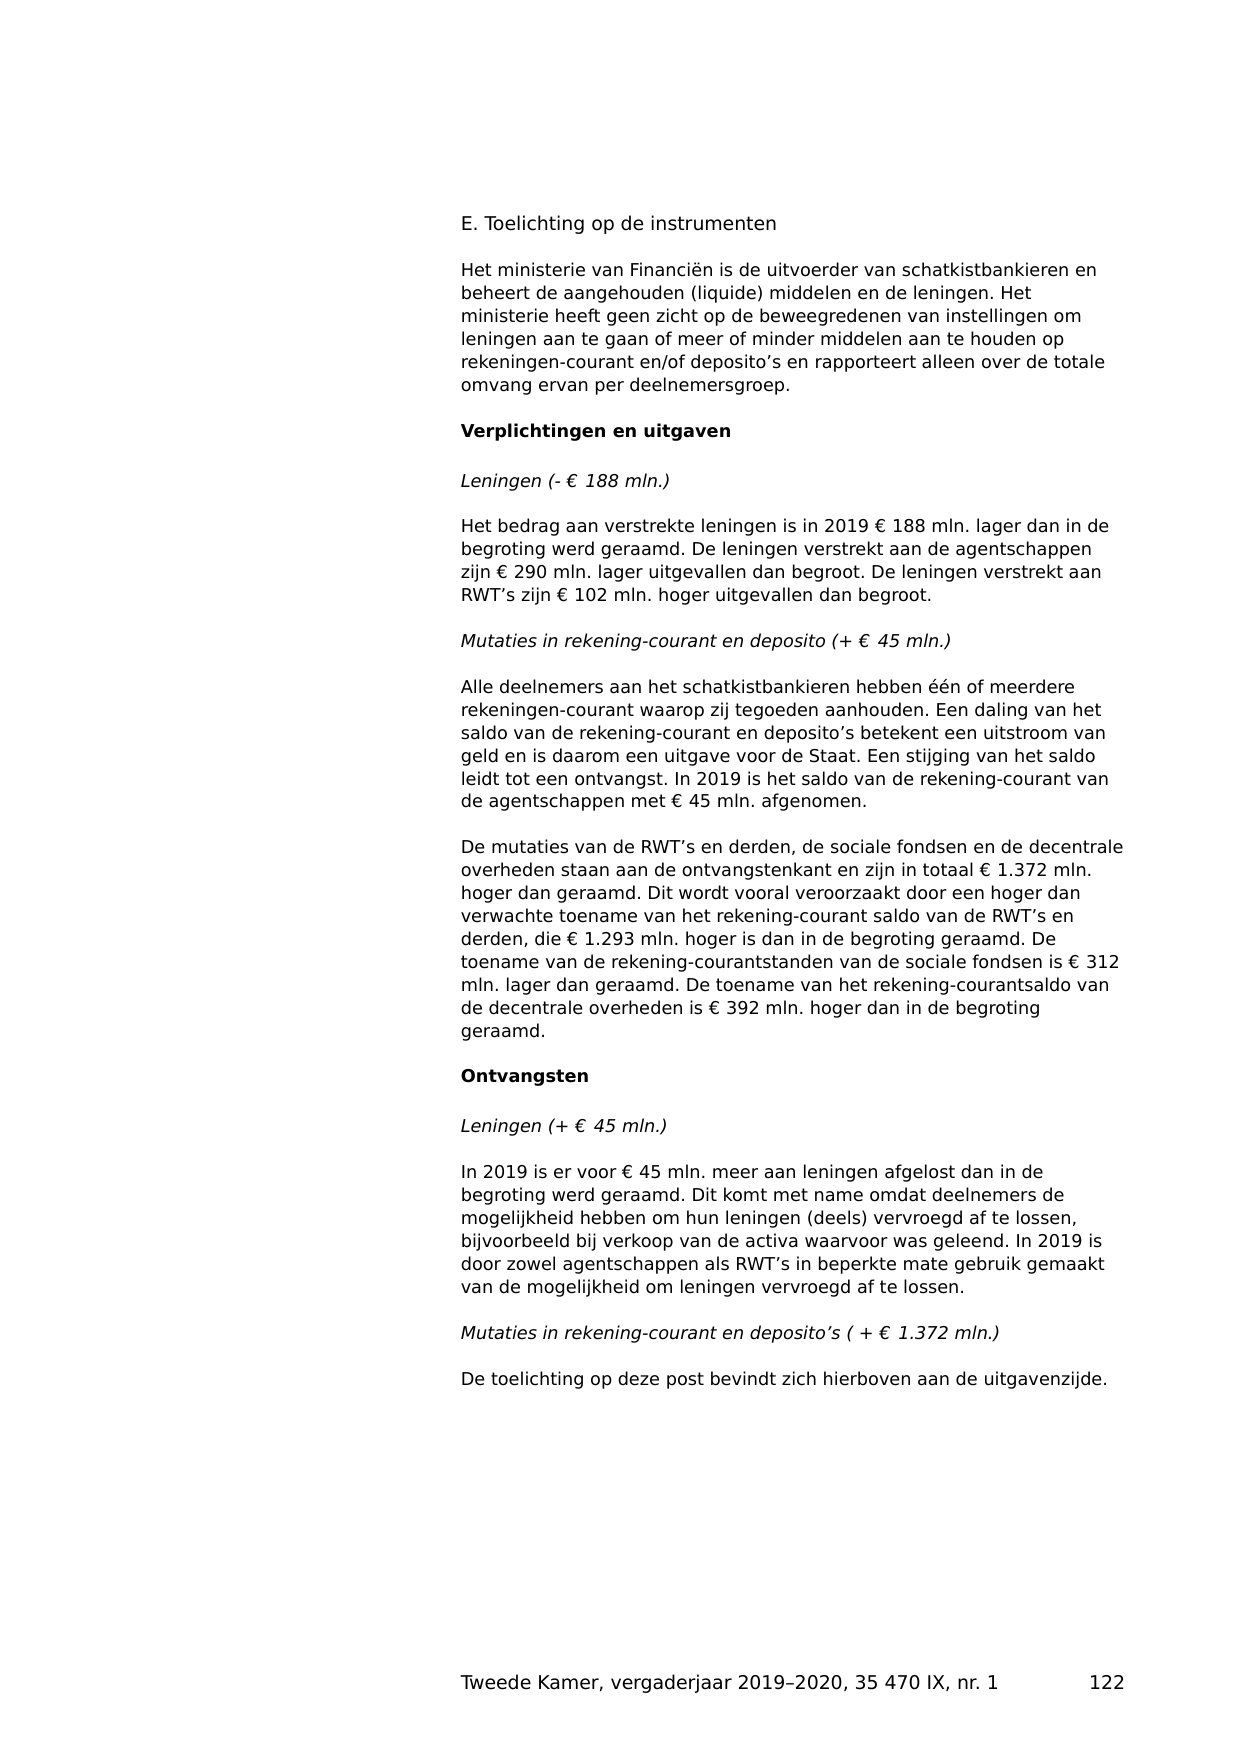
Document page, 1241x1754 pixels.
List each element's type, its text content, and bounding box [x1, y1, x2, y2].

text Mutaties in rekening-courant en deposito’s ( + € 1.372 mln.) [461, 1321, 1125, 1344]
text Verplichtingen en uitgaven [461, 419, 1125, 442]
text Alle deelnemers aan het schatkistbankieren hebben één of meerdere rekeningen-courant waarop zij tegoeden aanhouden. Een daling van het saldo van de rekening-courant en deposito’s betekent een uitstroom van geld en is daarom een uitgave voor de Staat. Een stijging van het saldo leidt tot een ontvangst. In 2019 is het saldo van de rekening-courant van de agentschappen met € 45 mln. afgenomen. [461, 675, 1125, 812]
text De mutaties van de RWT’s en derden, de sociale fondsen en de decentrale overheden staan aan de ontvangstenkant en zijn in totaal € 1.372 mln. hoger dan geraamd. Dit wordt vooral veroorzaakt door een hoger dan verwachte toename van het rekening-courant saldo van de RWT’s en derden, die € 1.293 mln. hoger is dan in de begroting geraamd. De toename van de rekening-courantstanden van de sociale fondsen is € 312 mln. lager dan geraamd. De toename van het rekening-courantsaldo van de decentrale overheden is € 392 mln. hoger dan in de begroting geraamd. [461, 835, 1125, 1042]
text Leningen (- € 188 mln.) [461, 469, 1125, 492]
title E. Toelichting op de instrumenten [461, 213, 1125, 235]
text Het ministerie van Financiën is de uitvoerder van schatkistbankieren en beheert de aangehouden (liquide) middelen en de leningen. Het ministerie heeft geen zicht op de beweegredenen van instellingen om leningen aan te gaan of meer of minder middelen aan te houden op rekeningen-courant en/of deposito’s en rapporteert alleen over de totale omvang ervan per deelnemersgroep. [461, 258, 1125, 396]
text De toelichting op deze post bevindt zich hierboven aan de uitgavenzijde. [461, 1367, 1125, 1389]
text Ontvangsten [461, 1064, 1125, 1087]
text Mutaties in rekening-courant en deposito (+ € 45 mln.) [461, 629, 1125, 652]
text Het bedrag aan verstrekte leningen is in 2019 € 188 mln. lager dan in de begroting werd geraamd. De leningen verstrekt aan de agentschappen zijn € 290 mln. lager uitgevallen dan begroot. De leningen verstrekt aan RWT’s zijn € 102 mln. hoger uitgevallen dan begroot. [461, 514, 1125, 606]
text Leningen (+ € 45 mln.) [461, 1114, 1125, 1137]
text In 2019 is er voor € 45 mln. meer aan leningen afgelost dan in de begroting werd geraamd. Dit komt met name omdat deelnemers de mogelijkheid hebben om hun leningen (deels) vervroegd af te lossen, bijvoorbeeld bij verkoop van de activa waarvoor was geleend. In 2019 is door zowel agentschappen als RWT’s in beperkte mate gebruik gemaakt van de mogelijkheid om leningen vervroegd af te lossen. [461, 1160, 1125, 1298]
